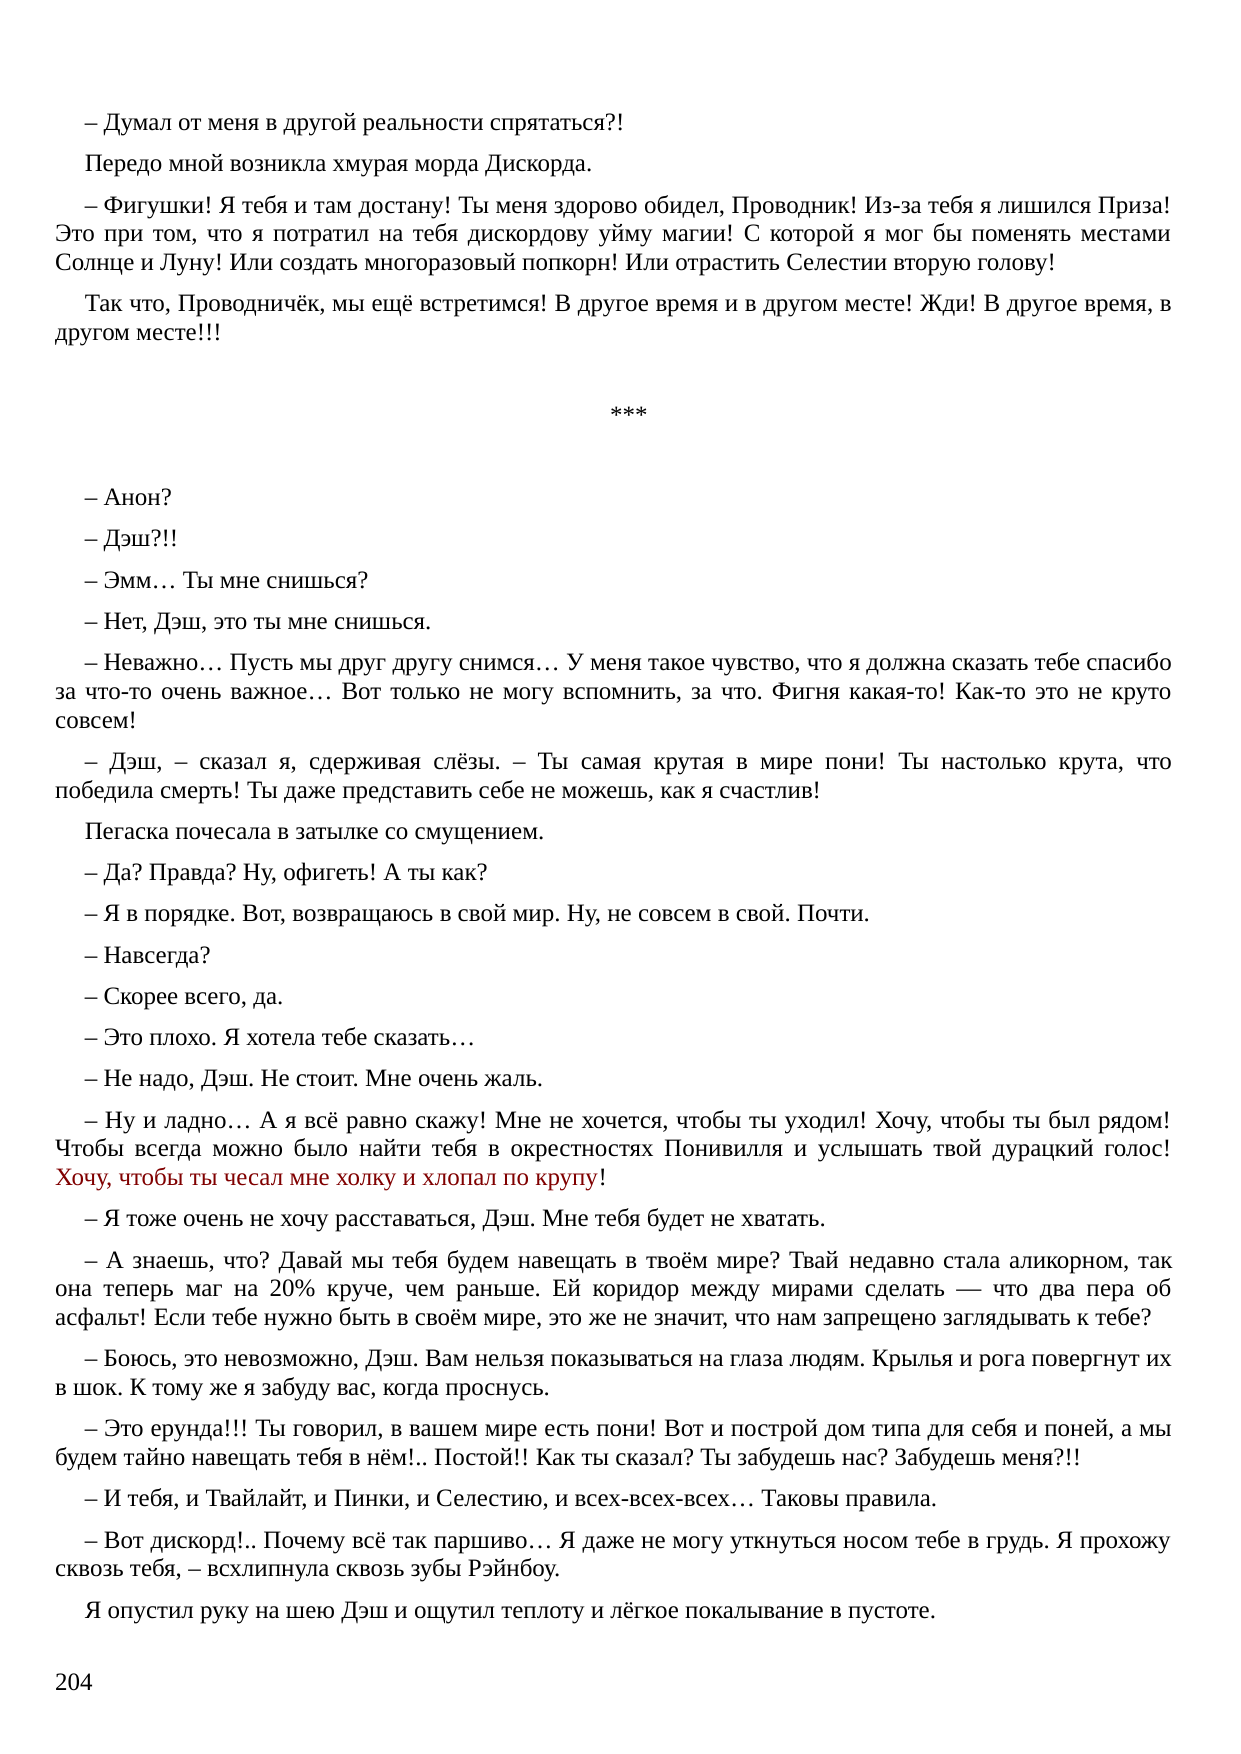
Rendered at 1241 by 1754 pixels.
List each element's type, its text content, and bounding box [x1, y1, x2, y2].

text – Это ерунда!!! Ты говорил, в вашем мире есть пони! Вот и построй дом типа для себя и поней, а мы будем тайно навещать тебя в нём!.. Постой!! Как ты сказал? Ты забудешь нас? Забудешь меня?!! [55, 1413, 1173, 1471]
text Так что, Проводничёк, мы ещё встретимся! В другое время и в другом месте! Жди! В другое время, в другом месте!!! [55, 288, 1173, 346]
text – Нет, Дэш, это ты мне снишься. [55, 606, 1173, 635]
text – Неважно… Пусть мы друг другу снимся… У меня такое чувство, что я должна сказать тебе спасибо за что-то очень важное… Вот только не могу вспомнить, за что. Фигня какая-то! Как-то это не круто совсем! [55, 647, 1173, 733]
text – Дэш, – сказал я, сдерживая слёзы. – Ты самая крутая в мире пони! Ты настолько крута, что победила смерть! Ты даже представить себе не можешь, как я счастлив! [55, 746, 1173, 803]
text – Эмм… Ты мне снишься? [55, 565, 1173, 593]
text – Ну и ладно… А я всё равно скажу! Мне не хочется, чтобы ты уходил! Хочу, чтобы ты был рядом! Чтобы всегда можно было найти тебя в окрестностях Понивилля и услышать твой дурацкий голос! Хочу, чтобы ты чесал мне холку и хлопал по крупу! [55, 1105, 1173, 1191]
text – Скорее всего, да. [55, 981, 1173, 1010]
text – Это плохо. Я хотела тебе сказать… [55, 1022, 1173, 1051]
text Пегаска почесала в затылке со смущением. [55, 816, 1173, 845]
text – Анон? [55, 482, 1173, 511]
text – И тебя, и Твайлайт, и Пинки, и Селестию, и всех-всех-всех… Таковы правила. [55, 1483, 1173, 1512]
text – Да? Правда? Ну, офигеть! А ты как? [55, 857, 1173, 886]
text – Вот дискорд!.. Почему всё так паршиво… Я даже не могу уткнуться носом тебе в грудь. Я прохожу сквозь тебя, – всхлипнула сквозь зубы Рэйнбоу. [55, 1525, 1173, 1582]
text Я опустил руку на шею Дэш и ощутил теплоту и лёгкое покалывание в пустоте. [55, 1595, 1173, 1623]
text Передо мной возникла хмурая морда Дискорда. [55, 148, 1173, 177]
text – Навсегда? [55, 940, 1173, 968]
text – А знаешь, что? Давай мы тебя будем навещать в твоём мире? Твай недавно стала аликорном, так она теперь маг на 20% круче, чем раньше. Ей коридор между мирами сделать — что два пера об асфальт! Если тебе нужно быть в своём мире, это же не значит, что нам запрещено заглядывать к тебе? [55, 1245, 1173, 1331]
text – Я тоже очень не хочу расставаться, Дэш. Мне тебя будет не хватать. [55, 1203, 1173, 1232]
text – Я в порядке. Вот, возвращаюсь в свой мир. Ну, не совсем в свой. Почти. [55, 898, 1173, 927]
text *** [55, 400, 1173, 428]
text – Не надо, Дэш. Не стоит. Мне очень жаль. [55, 1063, 1173, 1092]
text – Фигушки! Я тебя и там достану! Ты меня здорово обидел, Проводник! Из-за тебя я лишился Приза! Это при том, что я потратил на тебя дискордову уйму магии! С которой я мог бы поменять местами Солнце и Луну! Или создать многоразовый попкорн! Или отрастить Селестии вторую голову! [55, 190, 1173, 276]
text – Боюсь, это невозможно, Дэш. Вам нельзя показываться на глаза людям. Крылья и рога повергнут их в шок. К тому же я забуду вас, когда проснусь. [55, 1343, 1173, 1401]
text – Думал от меня в другой реальности спрятаться?! [55, 107, 1173, 136]
text – Дэш?!! [55, 523, 1173, 552]
